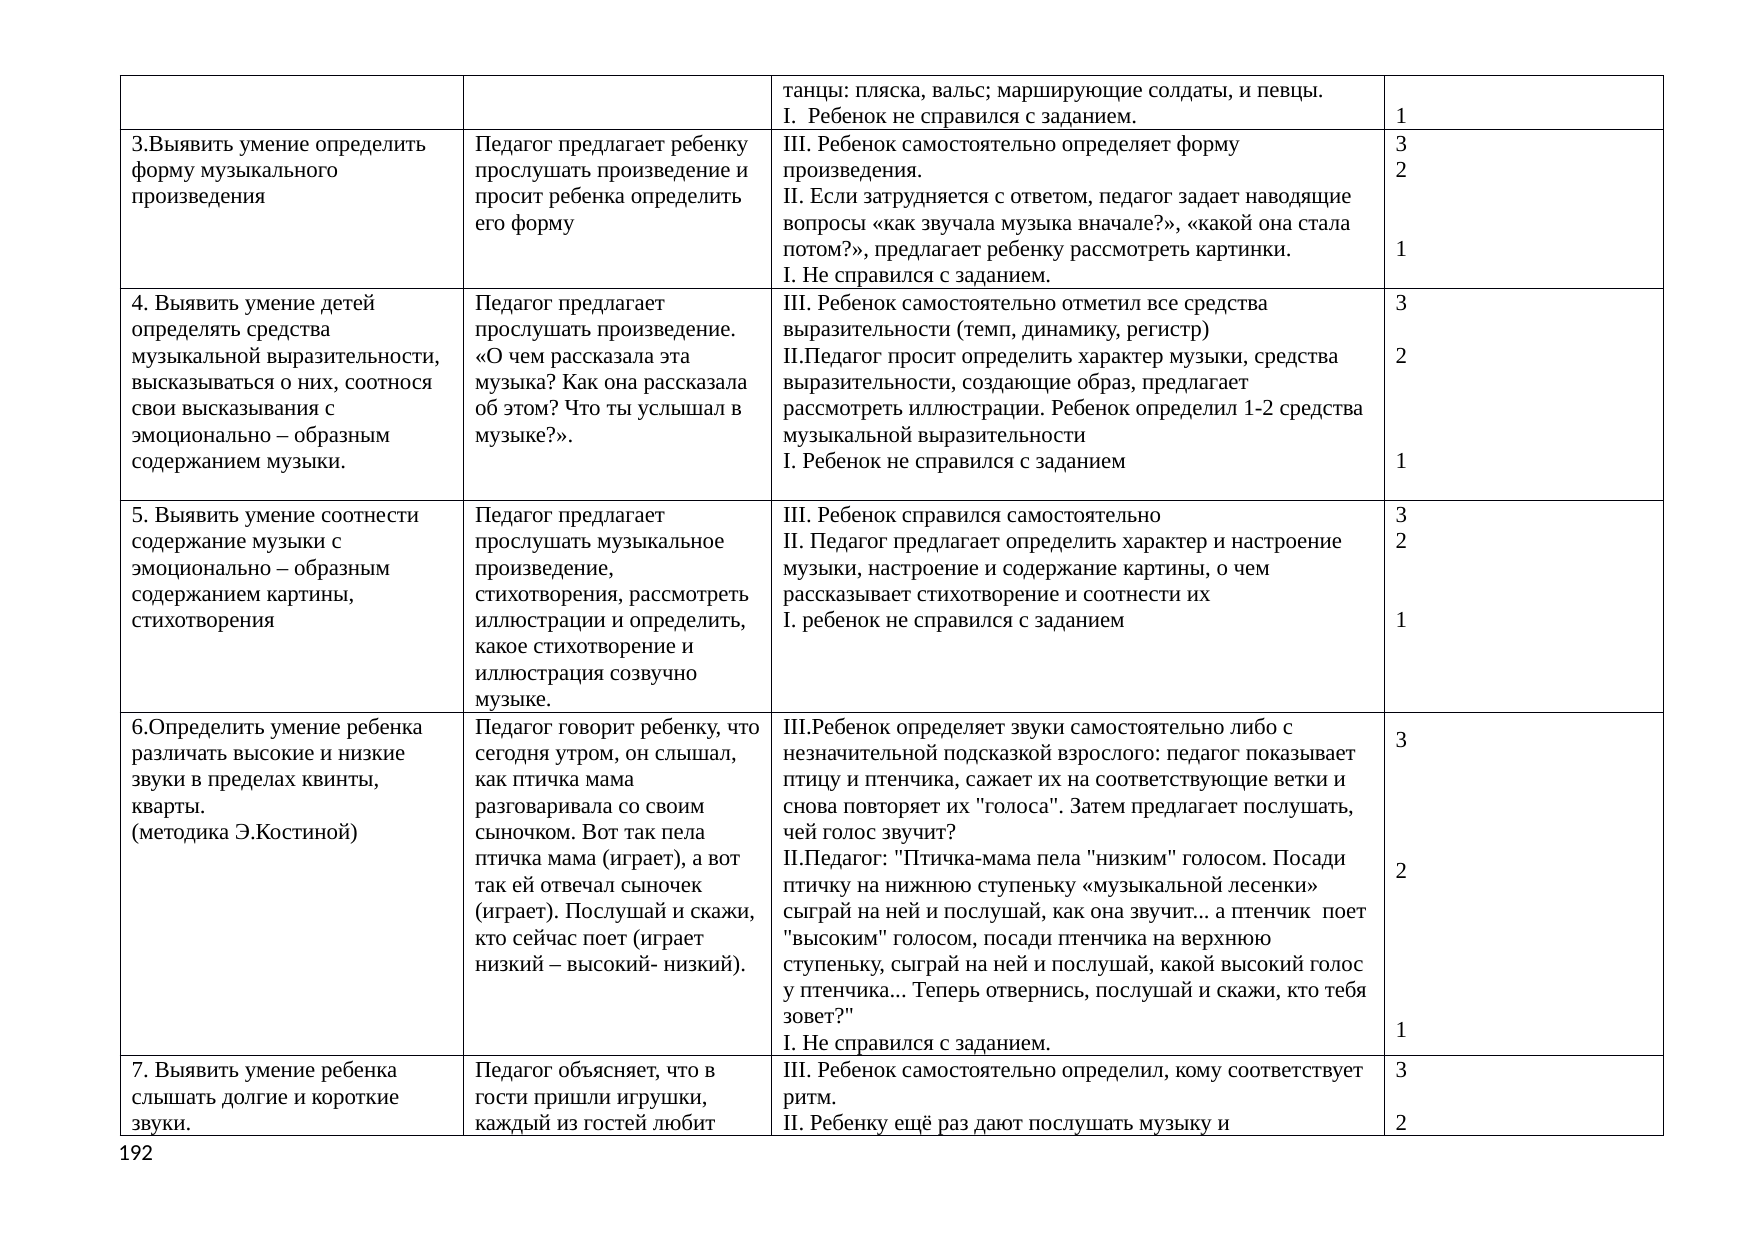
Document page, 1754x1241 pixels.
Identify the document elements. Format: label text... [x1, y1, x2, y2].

table_cell [121, 76, 463, 129]
table_cell 4. Выявить умение детей определять средства музыкальной выразительности, высказываться о них, соотнося свои высказывания с эмоционально – образным содержанием музыки. [121, 289, 463, 500]
table_cell 3 2 1 [1385, 289, 1663, 500]
table_cell Педагог объясняет, что в гости пришли игрушки, каждый из гостей любит [464, 1056, 771, 1135]
table_cell III. Ребенок самостоятельно отметил все средства выразительности (темп, динамику, регистр) II.Педагог просит определить характер музыки, средства выразительности, создающие образ, предлагает рассмотреть иллюстрации. Ребенок определил 1-2 средства музыкальной выразительности I. Ребенок не справился с заданием [772, 289, 1384, 500]
table_cell [464, 76, 771, 129]
table_cell 6.Определить умение ребенка различать высокие и низкие звуки в пределах квинты, кварты. (методика Э.Костиной) [121, 713, 463, 1055]
table_cell Педагог предлагает ребенку прослушать произведение и просит ребенка определить его форму [464, 130, 771, 288]
table_cell 7. Выявить умение ребенка слышать долгие и короткие звуки. [121, 1056, 463, 1135]
table_cell 3.Выявить умение определить форму музыкального произведения [121, 130, 463, 288]
table_cell 3 2 1 [1385, 501, 1663, 712]
table_cell 1 [1385, 76, 1663, 129]
table_cell III. Ребенок самостоятельно определил, кому соответствует ритм. II. Ребенку ещё раз дают послушать музыку и [772, 1056, 1384, 1135]
table_cell III. Ребенок самостоятельно определяет форму произведения. II. Если затрудняется с ответом, педагог задает наводящие вопросы «как звучала музыка вначале?», «какой она стала потом?», предлагает ребенку рассмотреть картинки. I. Не справился с заданием. [772, 130, 1384, 288]
table_cell 5. Выявить умение соотнести содержание музыки с эмоционально – образным содержанием картины, стихотворения [121, 501, 463, 712]
table_cell III. Ребенок справился самостоятельно II. Педагог предлагает определить характер и настроение музыки, настроение и содержание картины, о чем рассказывает стихотворение и соотнести их I. ребенок не справился с заданием [772, 501, 1384, 712]
table_cell Педагог предлагает прослушать музыкальное произведение, стихотворения, рассмотреть иллюстрации и определить, какое стихотворение и иллюстрация созвучно музыке. [464, 501, 771, 712]
table_cell Педагог предлагает прослушать произведение. «О чем рассказала эта музыка? Как она рассказала об этом? Что ты услышал в музыке?». [464, 289, 771, 500]
table_cell 3 2 1 [1385, 713, 1663, 1055]
table_cell 3 2 [1385, 1056, 1663, 1135]
table_cell 3 2 1 [1385, 130, 1663, 288]
table_cell танцы: пляска, вальс; марширующие солдаты, и певцы. I. Ребенок не справился с заданием. [772, 76, 1384, 129]
table_cell Педагог говорит ребенку, что сегодня утром, он слышал, как птичка мама разговаривала со своим сыночком. Вот так пела птичка мама (играет), а вот так ей отвечал сыночек (играет). Послушай и скажи, кто сейчас поет (играет низкий – высокий- низкий). [464, 713, 771, 1055]
table_cell III.Ребенок определяет звуки самостоятельно либо с незначительной подсказкой взрослого: педагог показывает птицу и птенчика, сажает их на соответствующие ветки и снова повторяет их "голоса". Затем предлагает послушать, чей голос звучит? II.Педагог: "Птичка-мама пела "низким" голосом. Посади птичку на нижнюю ступеньку «музыкальной лесенки» сыграй на ней и послушай, как она звучит... а птенчик поет "высоким" голосом, посади птенчика на верхнюю ступеньку, сыграй на ней и послушай, какой высокий голос у птенчика... Теперь отвернись, послушай и скажи, кто тебя зовет?" I. Не справился с заданием. [772, 713, 1384, 1055]
